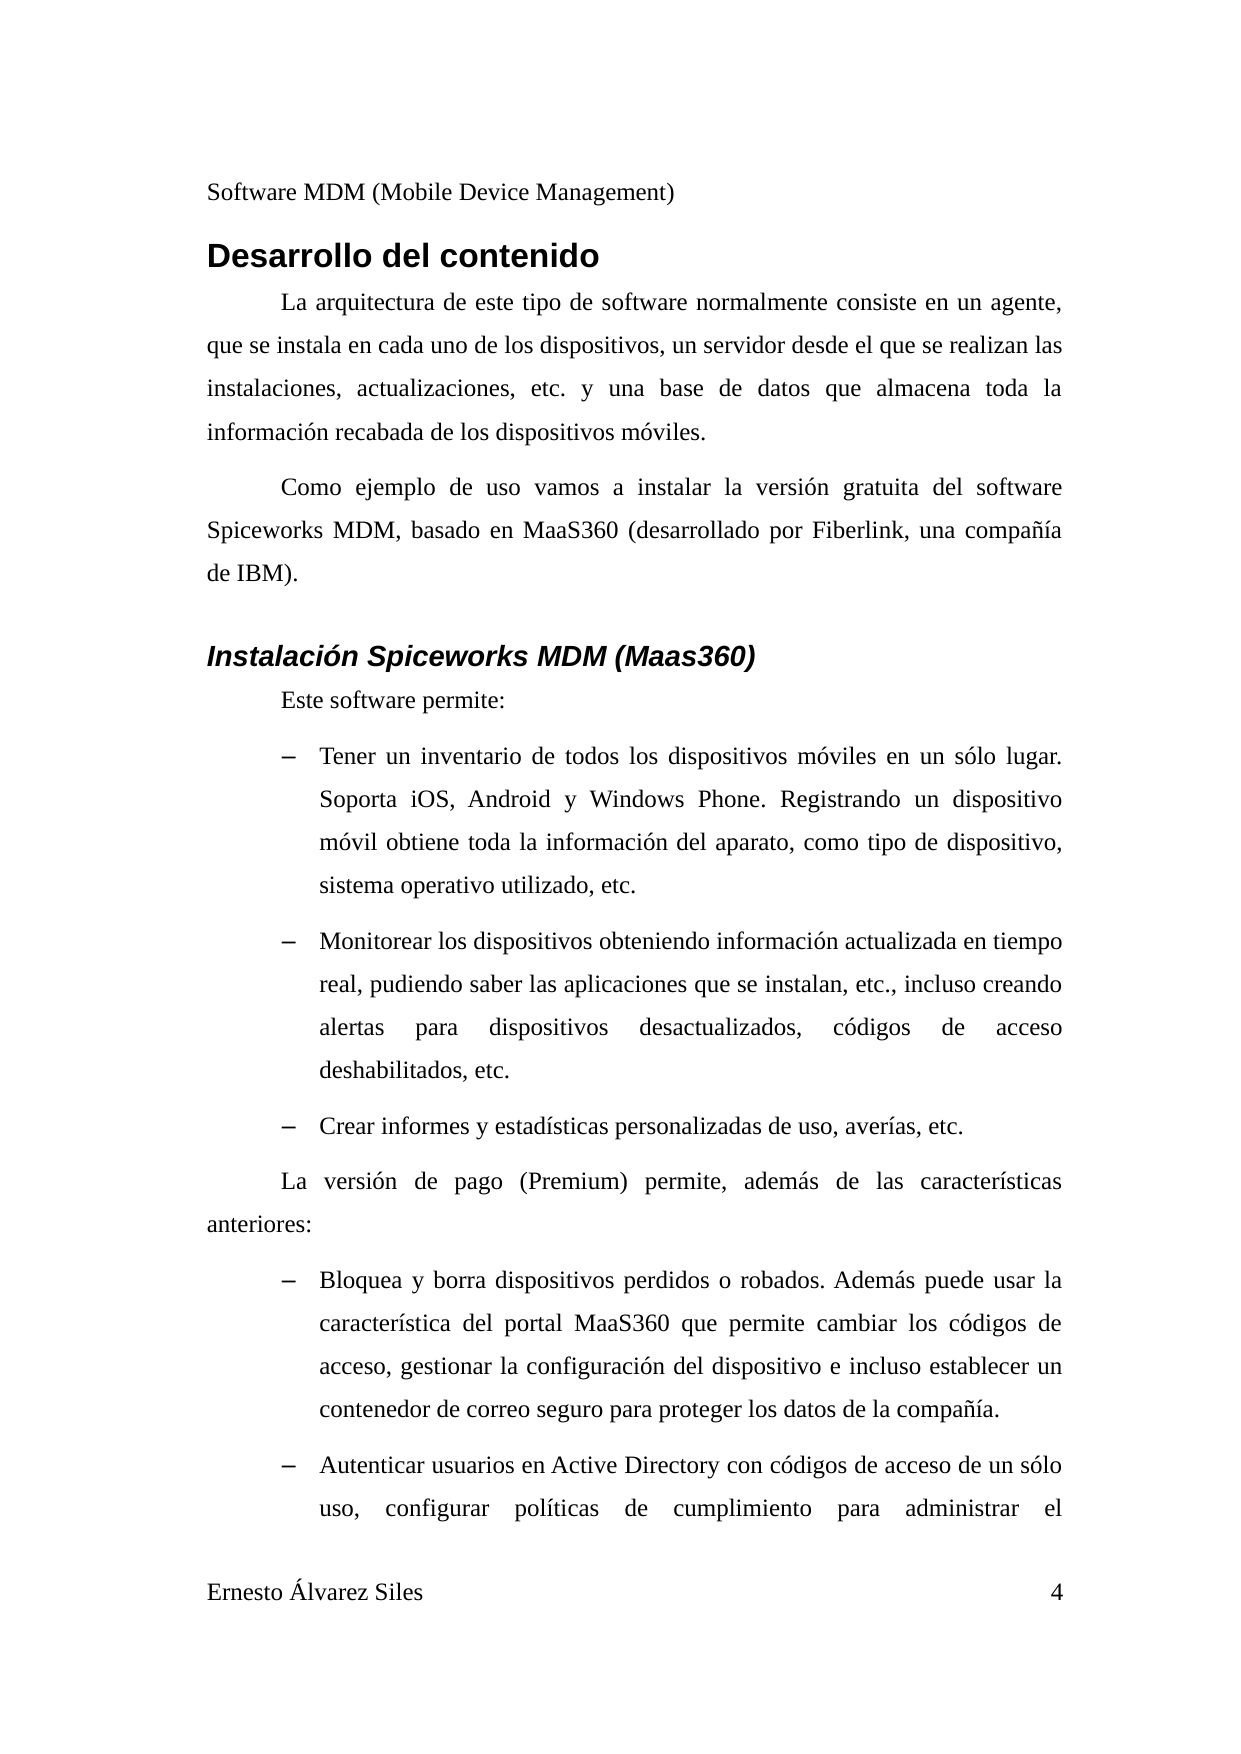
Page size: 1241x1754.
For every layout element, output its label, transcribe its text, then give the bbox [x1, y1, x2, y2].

list Crear informes y estadísticas personalizadas de uso, averías, etc. [282, 1111, 1063, 1139]
text Este software permite: [207, 685, 1063, 714]
text Como ejemplo de uso vamos a instalar la versión gratuita del software Spiceworks MDM, basado en MaaS360 (desarrollado por Fiberlink, una compañía de IBM). [207, 472, 1063, 587]
subtitle Desarrollo del contenido [207, 236, 1063, 275]
text La arquitectura de este tipo de software normalmente consiste en un agente, que se instala en cada uno de los dispositivos, un servidor desde el que se realizan las instalaciones, actualizaciones, etc. y una base de datos que almacena toda la información recabada de los dispositivos móviles. [207, 287, 1063, 445]
subtitle Instalación Spiceworks MDM (Maas360) [207, 639, 1063, 673]
list Tener un inventario de todos los dispositivos móviles en un sólo lugar. Soporta iOS, Android y Windows Phone. Registrando un dispositivo móvil obtiene toda la información del aparato, como tipo de dispositivo, sistema operativo utilizado, etc. [282, 741, 1063, 899]
text La versión de pago (Premium) permite, además de las características anteriores: [207, 1166, 1063, 1238]
list Monitorear los dispositivos obteniendo información actualizada en tiempo real, pudiendo saber las aplicaciones que se instalan, etc., incluso creando alertas para dispositivos desactualizados, códigos de acceso deshabilitados, etc. [282, 926, 1063, 1084]
list Autenticar usuarios en Active Directory con códigos de acceso de un sólo uso, configurar políticas de cumplimiento para administrar el [282, 1450, 1063, 1522]
list Bloquea y borra dispositivos perdidos o robados. Además puede usar la característica del portal MaaS360 que permite cambiar los códigos de acceso, gestionar la configuración del dispositivo e incluso establecer un contenedor de correo seguro para proteger los datos de la compañía. [282, 1265, 1063, 1423]
